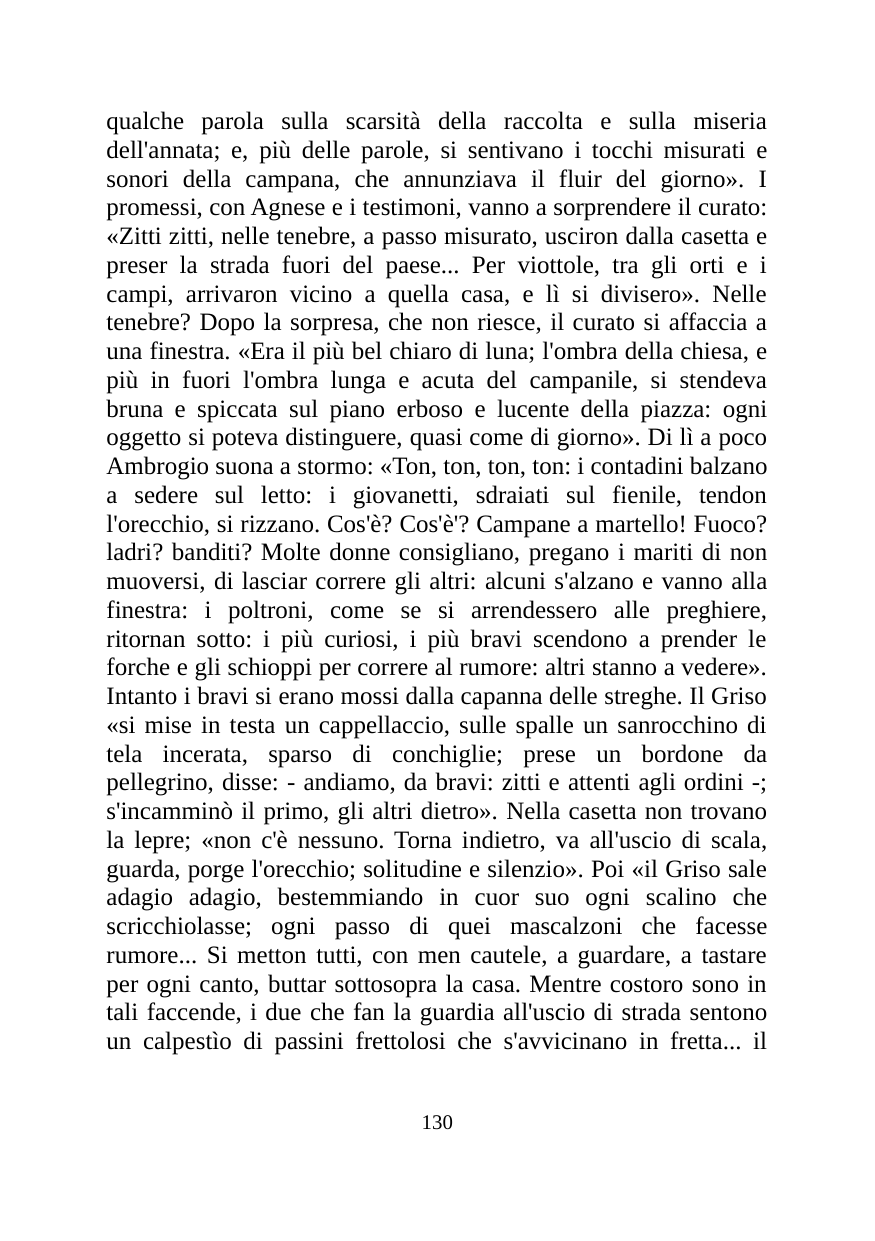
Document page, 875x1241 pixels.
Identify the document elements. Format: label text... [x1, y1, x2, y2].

text qualche parola sulla scarsità della raccolta e sulla miseria dell'annata; e, più delle parole, si sentivano i tocchi misurati e sonori della campana, che annunziava il fluir del giorno». I promessi, con Agnese e i testimoni, vanno a sorprendere il curato: «Zitti zitti, nelle tenebre, a passo misurato, usciron dalla casetta e preser la strada fuori del paese... Per viottole, tra gli orti e i campi, arrivaron vicino a quella casa, e lì si divisero». Nelle tenebre? Dopo la sorpresa, che non riesce, il curato si affaccia a una finestra. «Era il più bel chiaro di luna; l'ombra della chiesa, e più in fuori l'ombra lunga e acuta del campanile, si stendeva bruna e spiccata sul piano erboso e lucente della piazza: ogni oggetto si poteva distinguere, quasi come di giorno». Di lì a poco Ambrogio suona a stormo: «Ton, ton, ton, ton: i contadini balzano a sedere sul letto: i giovanetti, sdraiati sul fienile, tendon l'orecchio, si rizzano. Cos'è? Cos'è'? Campane a martello! Fuoco? ladri? banditi? Molte donne consigliano, pregano i mariti di non muoversi, di lasciar correre gli altri: alcuni s'alzano e vanno alla finestra: i poltroni, come se si arrendessero alle preghiere, ritornan sotto: i più curiosi, i più bravi scendono a prender le forche e gli schioppi per correre al rumore: altri stanno a vedere». Intanto i bravi si erano mossi dalla capanna delle streghe. Il Griso «si mise in testa un cappellaccio, sulle spalle un sanrocchino di tela incerata, sparso di conchiglie; prese un bordone da pellegrino, disse: - andiamo, da bravi: zitti e attenti agli ordini -; s'incamminò il primo, gli altri dietro». Nella casetta non trovano la lepre; «non c'è nessuno. Torna indietro, va all'uscio di scala, guarda, porge l'orecchio; solitudine e silenzio». Poi «il Griso sale adagio adagio, bestemmiando in cuor suo ogni scalino che scricchiolasse; ogni passo di quei mascalzoni che facesse rumore... Si metton tutti, con men cautele, a guardare, a tastare per ogni canto, buttar sottosopra la casa. Mentre costoro sono in tali faccende, i due che fan la guardia all'uscio di strada sentono un calpestìo di passini frettolosi che s'avvicinano in fretta... il [106, 106, 768, 1055]
